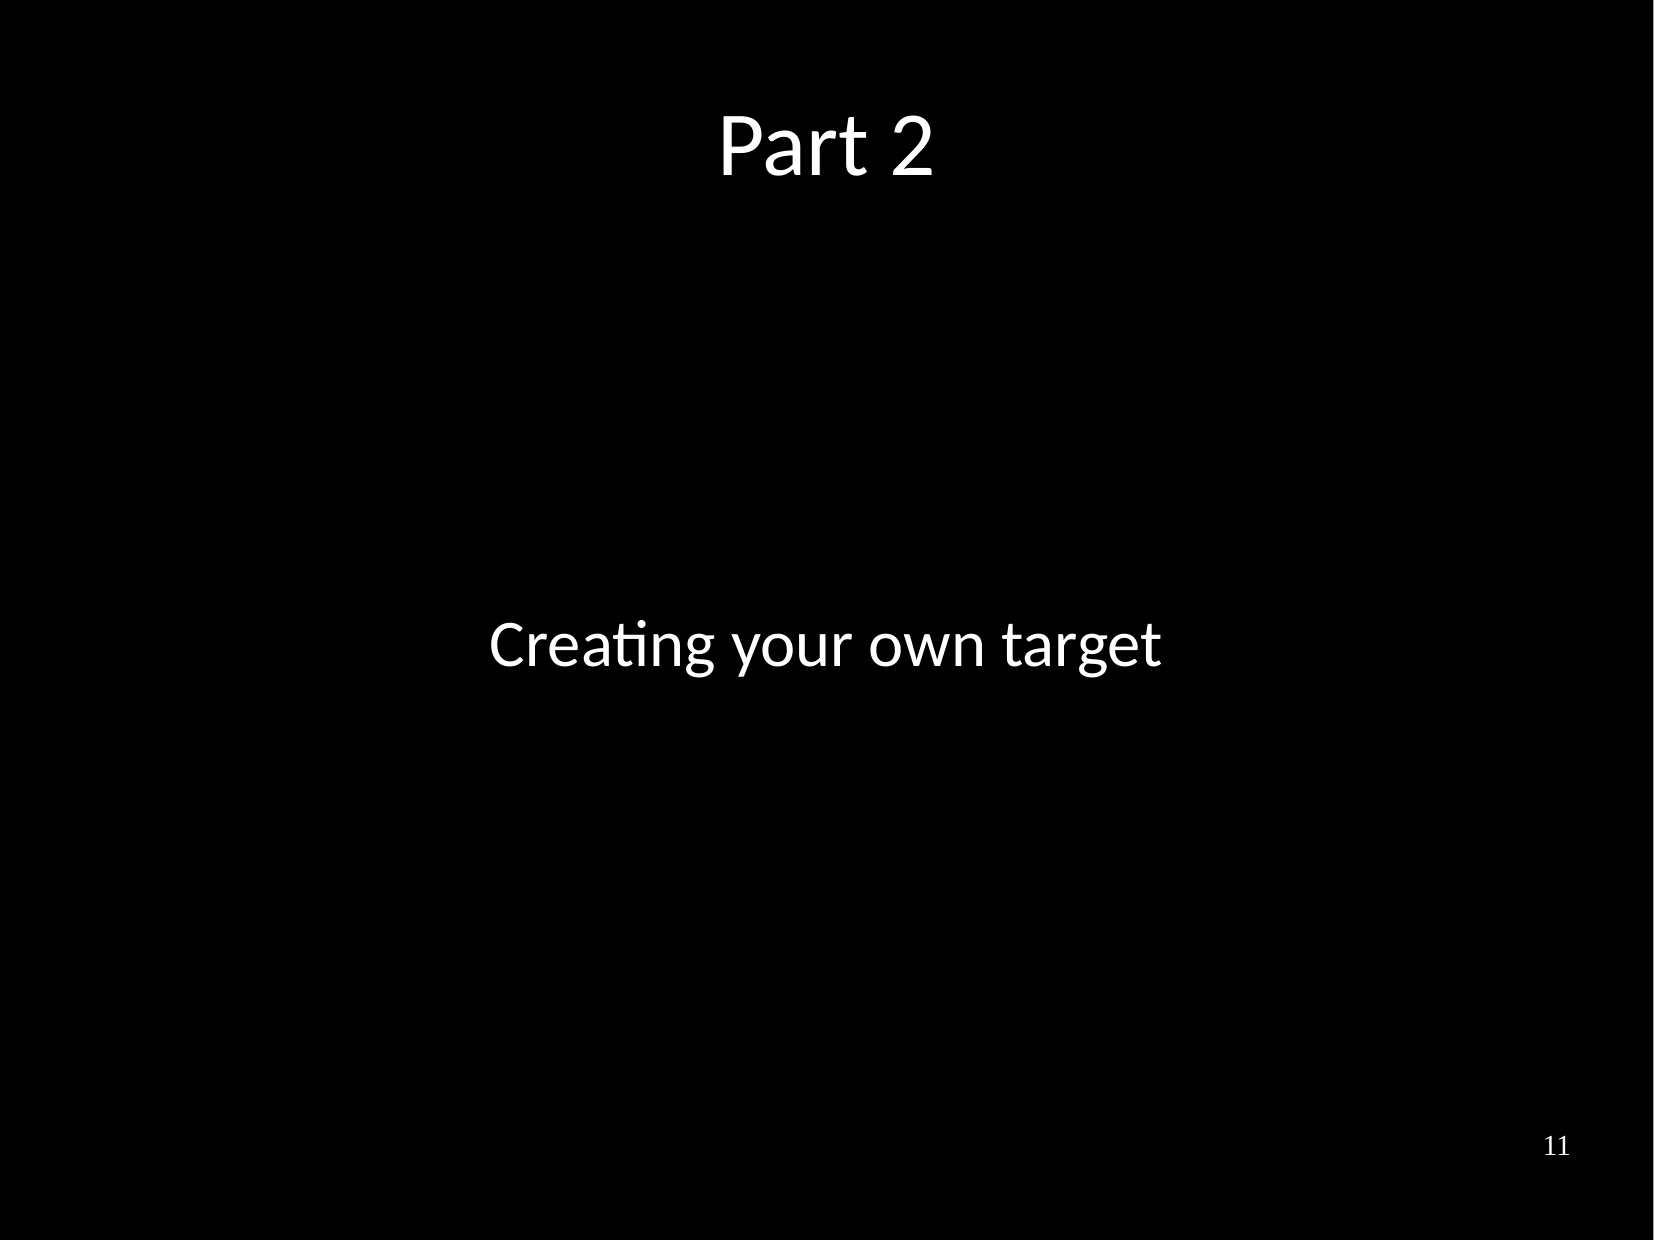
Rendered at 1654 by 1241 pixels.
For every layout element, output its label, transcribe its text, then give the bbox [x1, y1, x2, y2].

subtitle Creating your own target [82, 290, 1571, 1010]
title Part 2 [82, 49, 1571, 257]
